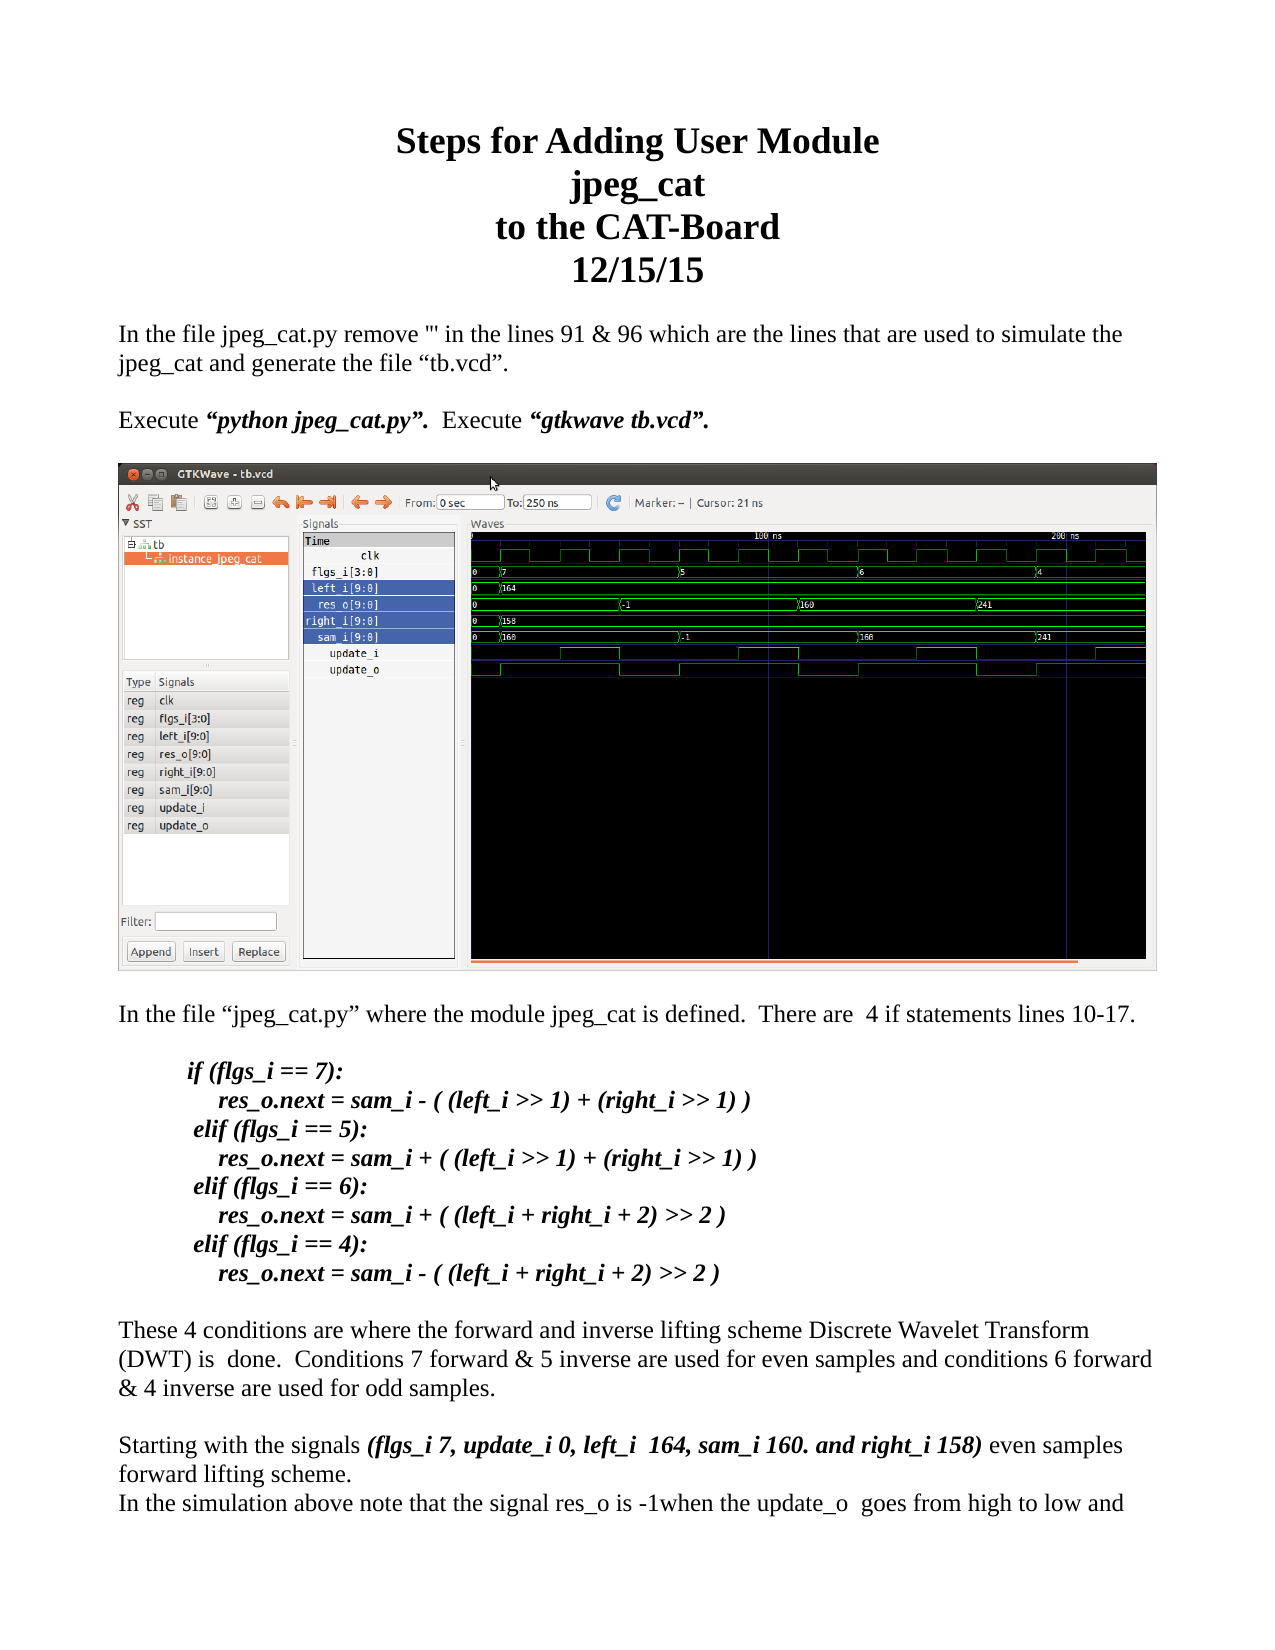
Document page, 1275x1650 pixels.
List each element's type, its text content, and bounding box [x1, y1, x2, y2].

text elif (flgs_i == 6): [118, 1171, 1157, 1200]
text res_o.next = sam_i - ( (left_i + right_i + 2) >> 2 ) [118, 1258, 1157, 1286]
text In the file “jpeg_cat.py” where the module jpeg_cat is defined. There are 4 if statements lines 10-17. [118, 999, 1157, 1028]
text Steps for Adding User Module [118, 118, 1157, 161]
text In the simulation above note that the signal res_o is -1when the update_o goes from high to low and [118, 1488, 1157, 1516]
text 12/15/15 [118, 247, 1157, 291]
text if (flgs_i == 7): [118, 1056, 1157, 1085]
text Starting with the signals (flgs_i 7, update_i 0, left_i 164, sam_i 160. and right_i 158) even samples forward lifting scheme. [118, 1430, 1157, 1488]
text res_o.next = sam_i + ( (left_i >> 1) + (right_i >> 1) ) [118, 1143, 1157, 1171]
text to the CAT-Board [118, 204, 1157, 247]
text jpeg_cat [118, 161, 1157, 204]
text res_o.next = sam_i - ( (left_i >> 1) + (right_i >> 1) ) [118, 1085, 1157, 1114]
text In the file jpeg_cat.py remove ''' in the lines 91 & 96 which are the lines that are used to simulate the jpeg_cat and generate the file “tb.vcd”. [118, 319, 1157, 377]
text These 4 conditions are where the forward and inverse lifting scheme Discrete Wavelet Transform (DWT) is done. Conditions 7 forward & 5 inverse are used for even samples and conditions 6 forward & 4 inverse are used for odd samples. [118, 1315, 1157, 1401]
text Execute “python jpeg_cat.py”. Execute “gtkwave tb.vcd”. [118, 406, 1157, 434]
text elif (flgs_i == 5): [118, 1114, 1157, 1143]
picture [118, 463, 1157, 971]
text elif (flgs_i == 4): [118, 1229, 1157, 1258]
text res_o.next = sam_i + ( (left_i + right_i + 2) >> 2 ) [118, 1200, 1157, 1229]
